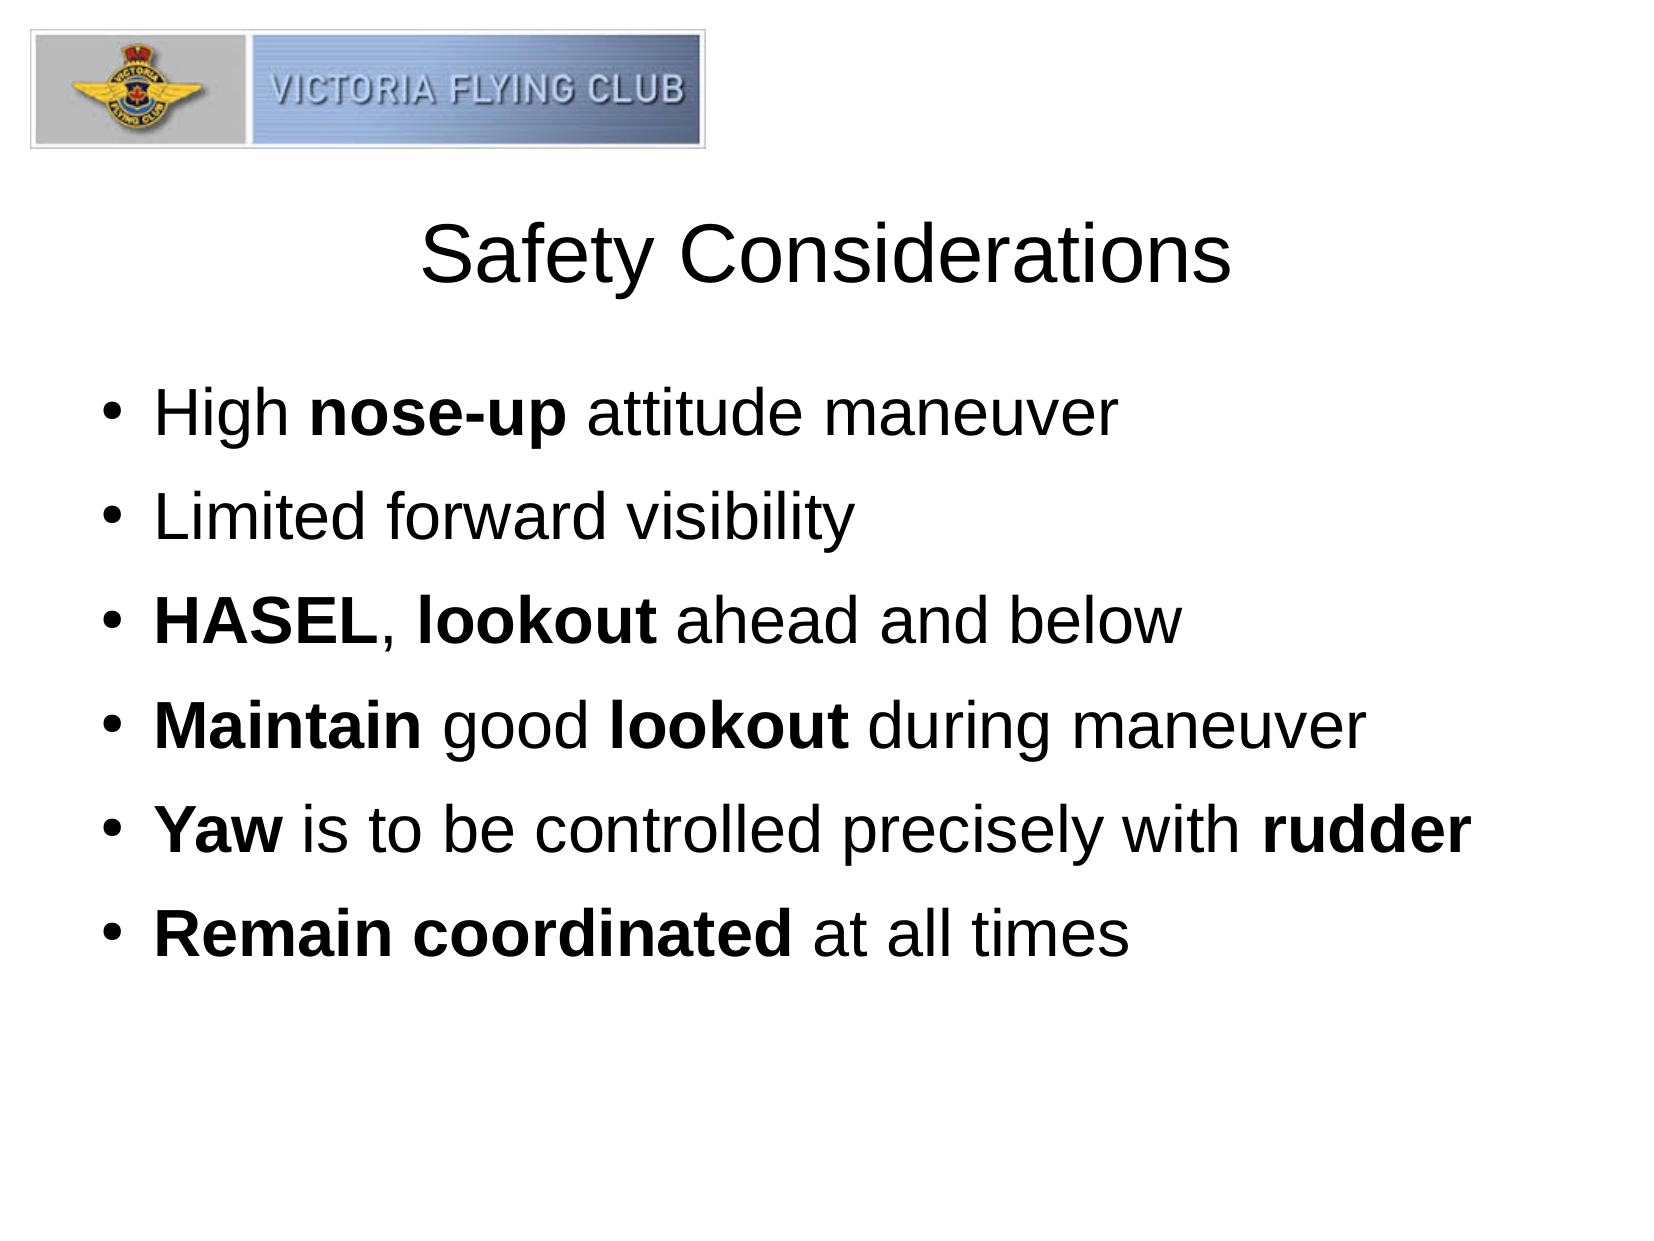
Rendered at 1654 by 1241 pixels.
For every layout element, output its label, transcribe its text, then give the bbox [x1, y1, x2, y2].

picture [30, 29, 706, 149]
title Safety Considerations [82, 150, 1571, 358]
list High nose-up attitude maneuver Limited forward visibility HASEL, lookout ahead and below Maintain good lookout during maneuver Yaw is to be controlled precisely with rudder Remain coordinated at all times [82, 375, 1571, 1095]
